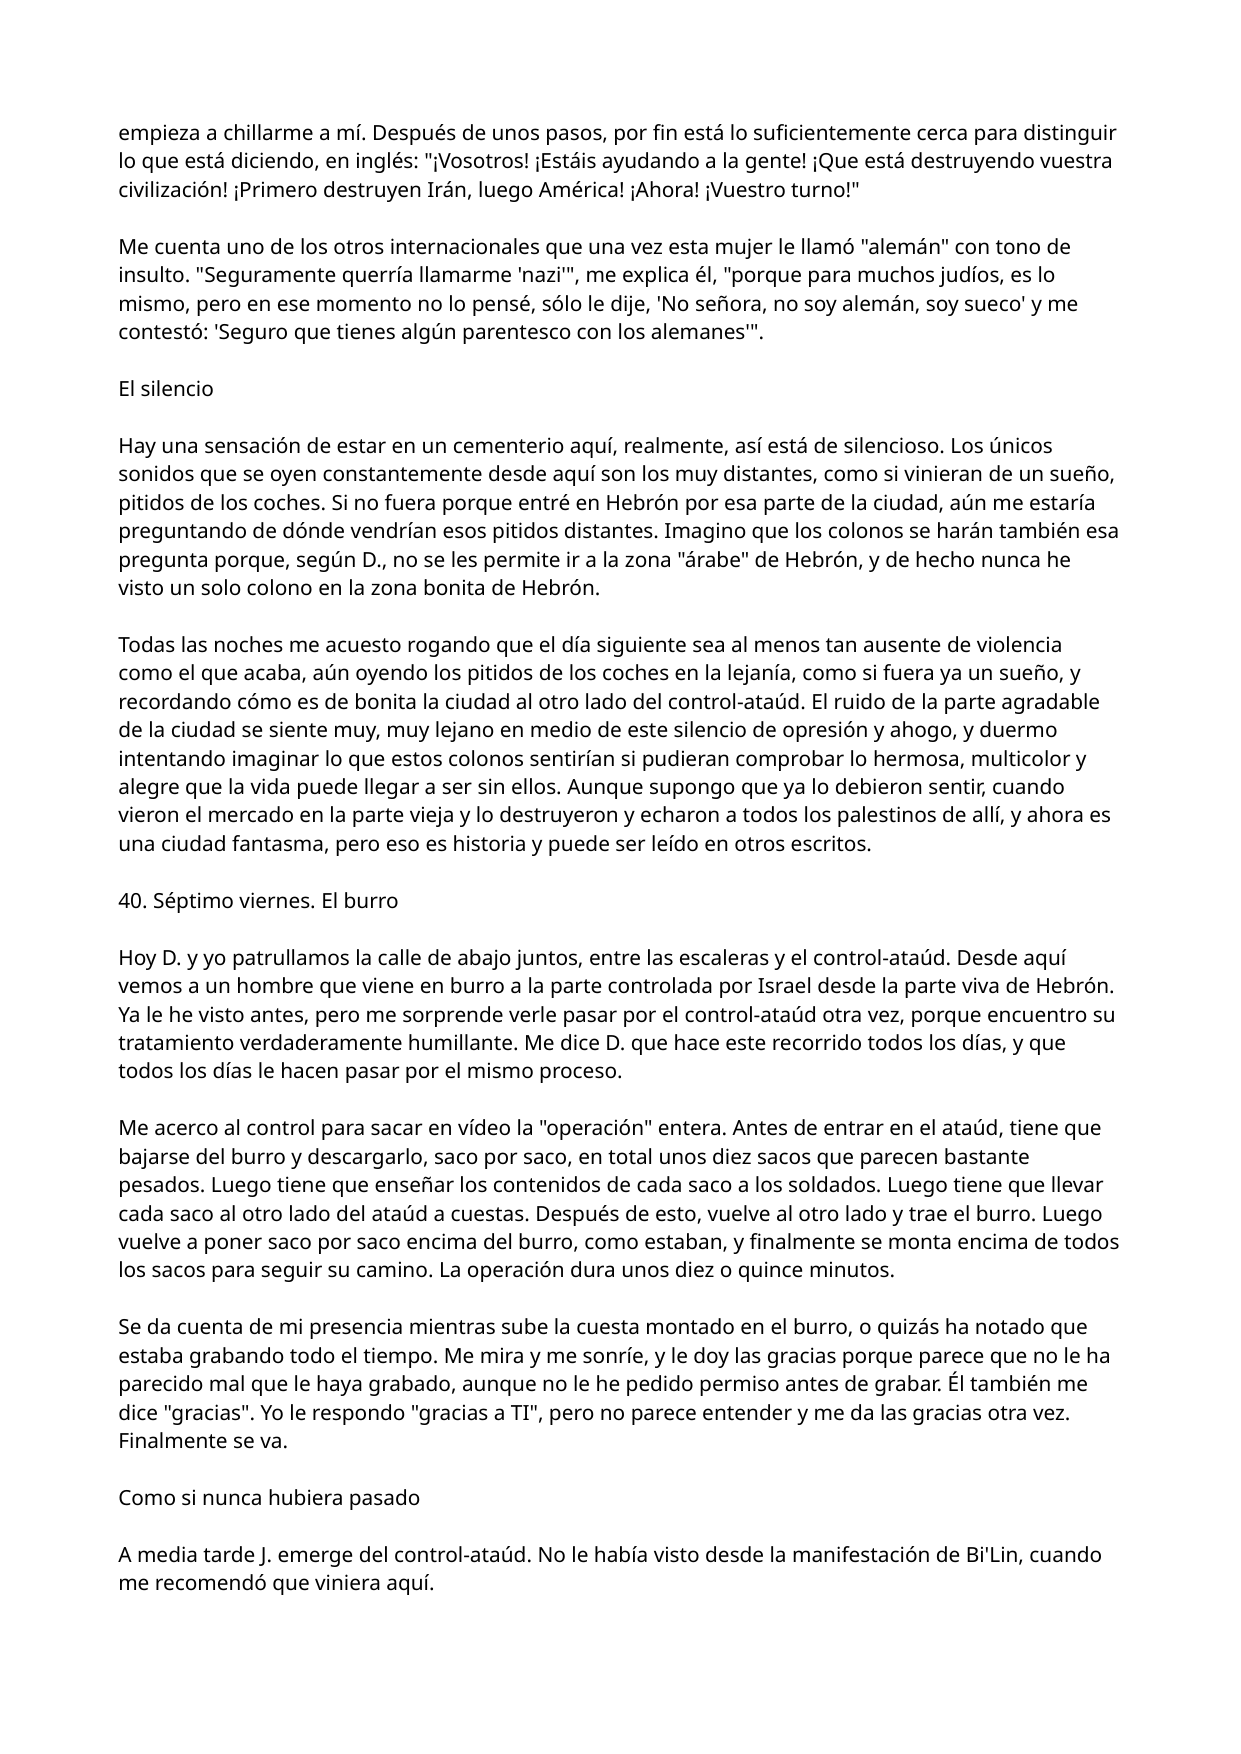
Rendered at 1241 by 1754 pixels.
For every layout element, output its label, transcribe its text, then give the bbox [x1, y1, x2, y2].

text empieza a chillarme a mí. Después de unos pasos, por fin está lo suficientemente cerca para distinguir lo que está diciendo, en inglés: "¡Vosotros! ¡Estáis ayudando a la gente! ¡Que está destruyendo vuestra civilización! ¡Primero destruyen Irán, luego América! ¡Ahora! ¡Vuestro turno!" [118, 118, 1122, 203]
text Me acerco al control para sacar en vídeo la "operación" entera. Antes de entrar en el ataúd, tiene que bajarse del burro y descargarlo, saco por saco, en total unos diez sacos que parecen bastante pesados. Luego tiene que enseñar los contenidos de cada saco a los soldados. Luego tiene que llevar cada saco al otro lado del ataúd a cuestas. Después de esto, vuelve al otro lado y trae el burro. Luego vuelve a poner saco por saco encima del burro, como estaban, y finalmente se monta encima de todos los sacos para seguir su camino. La operación dura unos diez o quince minutos. [118, 1113, 1122, 1284]
text Como si nunca hubiera pasado [118, 1483, 1122, 1512]
text Todas las noches me acuesto rogando que el día siguiente sea al menos tan ausente de violencia como el que acaba, aún oyendo los pitidos de los coches en la lejanía, como si fuera ya un sueño, y recordando cómo es de bonita la ciudad al otro lado del control-ataúd. El ruido de la parte agradable de la ciudad se siente muy, muy lejano en medio de este silencio de opresión y ahogo, y duermo intentando imaginar lo que estos colonos sentirían si pudieran comprobar lo hermosa, multicolor y alegre que la vida puede llegar a ser sin ellos. Aunque supongo que ya lo debieron sentir, cuando vieron el mercado en la parte vieja y lo destruyeron y echaron a todos los palestinos de allí, y ahora es una ciudad fantasma, pero eso es historia y puede ser leído en otros escritos. [118, 630, 1122, 857]
text A media tarde J. emerge del control-ataúd. No le había visto desde la manifestación de Bi'Lin, cuando me recomendó que viniera aquí. [118, 1540, 1122, 1597]
text El silencio [118, 374, 1122, 402]
text 40. Séptimo viernes. El burro [118, 886, 1122, 914]
text Se da cuenta de mi presencia mientras sube la cuesta montado en el burro, o quizás ha notado que estaba grabando todo el tiempo. Me mira y me sonríe, y le doy las gracias porque parece que no le ha parecido mal que le haya grabado, aunque no le he pedido permiso antes de grabar. Él también me dice "gracias". Yo le respondo "gracias a TI", pero no parece entender y me da las gracias otra vez. Finalmente se va. [118, 1312, 1122, 1455]
text Hay una sensación de estar en un cementerio aquí, realmente, así está de silencioso. Los únicos sonidos que se oyen constantemente desde aquí son los muy distantes, como si vinieran de un sueño, pitidos de los coches. Si no fuera porque entré en Hebrón por esa parte de la ciudad, aún me estaría preguntando de dónde vendrían esos pitidos distantes. Imagino que los colonos se harán también esa pregunta porque, según D., no se les permite ir a la zona "árabe" de Hebrón, y de hecho nunca he visto un solo colono en la zona bonita de Hebrón. [118, 431, 1122, 602]
text Me cuenta uno de los otros internacionales que una vez esta mujer le llamó "alemán" con tono de insulto. "Seguramente querría llamarme 'nazi'", me explica él, "porque para muchos judíos, es lo mismo, pero en ese momento no lo pensé, sólo le dije, 'No señora, no soy alemán, soy sueco' y me contestó: 'Seguro que tienes algún parentesco con los alemanes'". [118, 232, 1122, 346]
text Hoy D. y yo patrullamos la calle de abajo juntos, entre las escaleras y el control-ataúd. Desde aquí vemos a un hombre que viene en burro a la parte controlada por Israel desde la parte viva de Hebrón. Ya le he visto antes, pero me sorprende verle pasar por el control-ataúd otra vez, porque encuentro su tratamiento verdaderamente humillante. Me dice D. que hace este recorrido todos los días, y que todos los días le hacen pasar por el mismo proceso. [118, 943, 1122, 1085]
